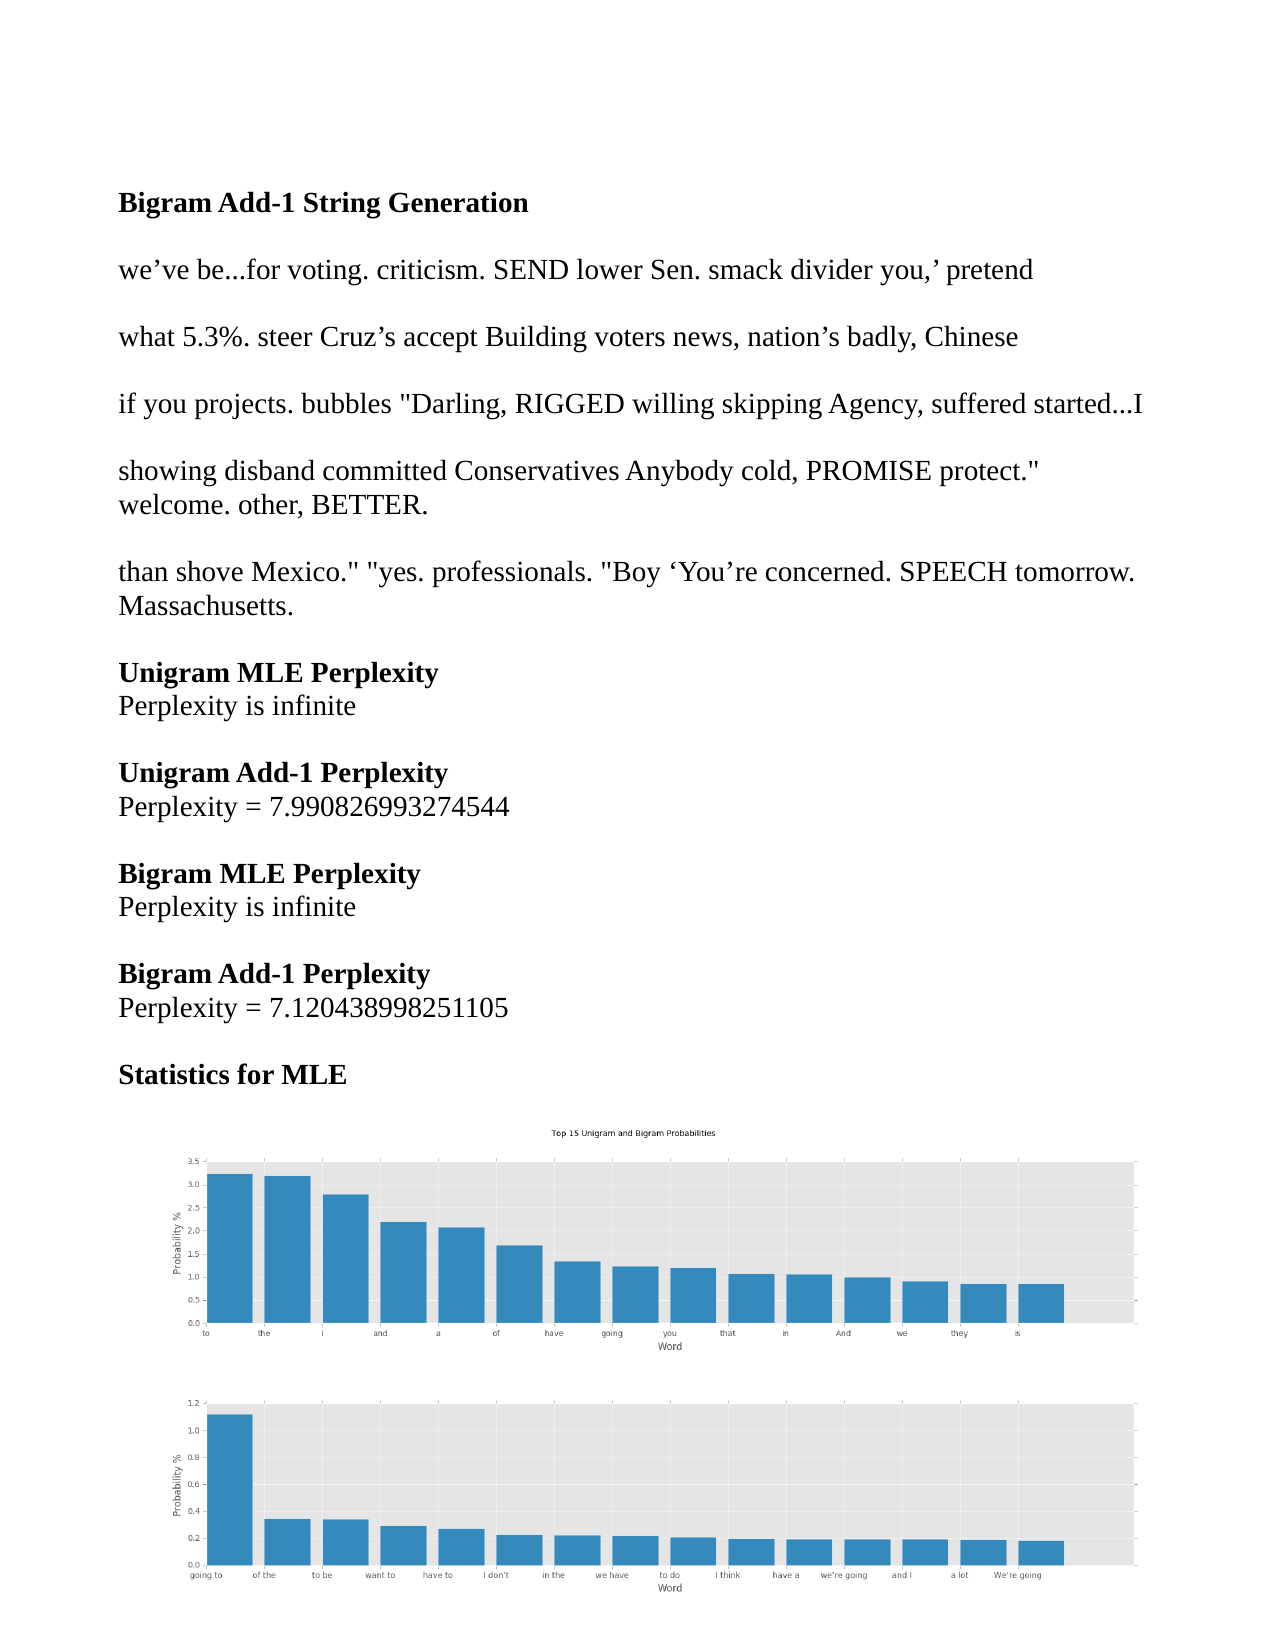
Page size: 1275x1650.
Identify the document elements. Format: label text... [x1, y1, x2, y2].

picture [113, 1120, 1153, 1616]
text Perplexity is infinite [118, 688, 1157, 722]
text Perplexity is infinite [118, 889, 1157, 923]
text than shove Mexico." "yes. professionals. "Boy ‘You’re concerned. SPEECH tomorrow. Massachusetts. [118, 554, 1157, 621]
text showing disband committed Conservatives Anybody cold, PROMISE protect." welcome. other, BETTER. [118, 453, 1157, 521]
text Bigram Add-1 Perplexity [118, 957, 1157, 990]
text Bigram MLE Perplexity [118, 856, 1157, 889]
text Bigram Add-1 String Generation [118, 185, 1157, 219]
text Unigram Add-1 Perplexity [118, 755, 1157, 789]
text what 5.3%. steer Cruz’s accept Building voters news, nation’s badly, Chinese [118, 319, 1157, 353]
text Statistics for MLE [118, 1057, 1157, 1091]
text Perplexity = 7.990826993274544 [118, 789, 1157, 822]
text we’ve be...for voting. criticism. SEND lower Sen. smack divider you,’ pretend [118, 252, 1157, 286]
text if you projects. bubbles "Darling, RIGGED willing skipping Agency, suffered started...I [118, 386, 1157, 420]
text Unigram MLE Perplexity [118, 655, 1157, 688]
text Perplexity = 7.120438998251105 [118, 990, 1157, 1024]
